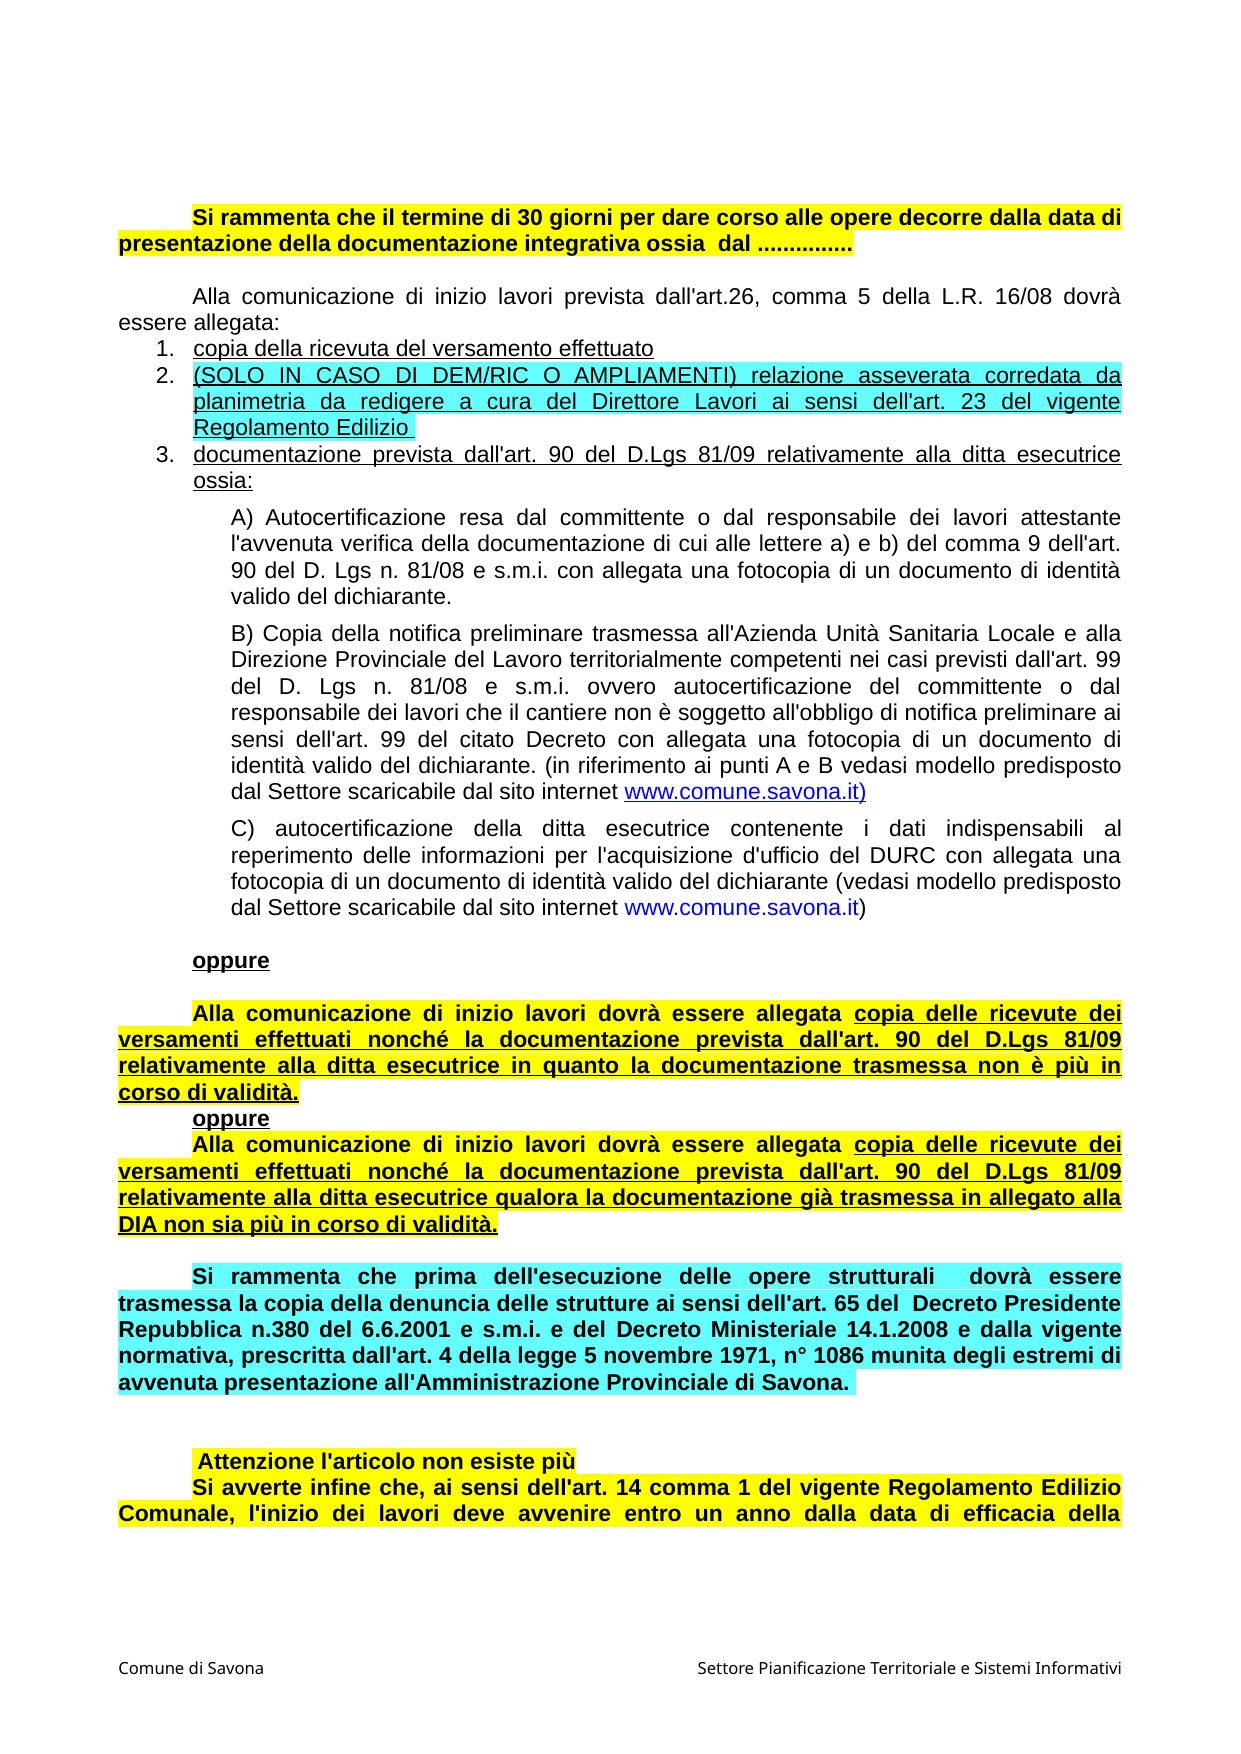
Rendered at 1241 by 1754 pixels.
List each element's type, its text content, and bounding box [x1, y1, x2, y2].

text oppure [118, 947, 1122, 973]
text oppure [118, 1105, 1122, 1131]
text Si avverte infine che, ai sensi dell'art. 14 comma 1 del vigente Regolamento Edilizio Comunale, l'inizio dei lavori deve avvenire entro un anno dalla data di efficacia della [118, 1474, 1122, 1527]
list documentazione prevista dall'art. 90 del D.Lgs 81/09 relativamente alla ditta esecutrice ossia: [156, 441, 1122, 493]
text Alla comunicazione di inizio lavori dovrà essere allegata copia delle ricevute dei versamenti effettuati nonché la documentazione prevista dall'art. 90 del D.Lgs 81/09 [118, 1000, 1122, 1049]
text Alla comunicazione di inizio lavori dovrà essere allegata copia delle ricevute dei versamenti effettuati nonché la documentazione prevista dall'art. 90 del D.Lgs 81/09 [118, 1131, 1122, 1181]
list A) Autocertificazione resa dal committente o dal responsabile dei lavori attestante l'avvenuta verifica della documentazione di cui alle lettere a) e b) del comma 9 dell'art. 90 del D. Lgs n. 81/08 e s.m.i. con allegata una fotocopia di un documento di identità valido del dichiarante. [193, 504, 1122, 609]
list C) autocertificazione della ditta esecutrice contenente i dati indispensabili al reperimento delle informazioni per l'acquisizione d'ufficio del DURC con allegata una fotocopia di un documento di identità valido del dichiarante (vedasi modello predisposto dal Settore scaricabile dal sito internet www.comune.savona.it) [193, 815, 1122, 921]
list B) Copia della notifica preliminare trasmessa all'Azienda Unità Sanitaria Locale e alla Direzione Provinciale del Lavoro territorialmente competenti nei casi previsti dall'art. 99 del D. Lgs n. 81/08 e s.m.i. ovvero autocertificazione del committente o dal responsabile dei lavori che il cantiere non è soggetto all'obbligo di notifica preliminare ai sensi dell'art. 99 del citato Decreto con allegata una fotocopia di un documento di identità valido del dichiarante. (in riferimento ai punti A e B vedasi modello predisposto dal Settore scaricabile dal sito internet www.comune.savona.it) [193, 620, 1122, 804]
text Attenzione l'articolo non esiste più [118, 1448, 1122, 1474]
text DIA non sia più in corso di validità. [118, 1208, 1122, 1237]
text Alla comunicazione di inizio lavori prevista dall'art.26, comma 5 della L.R. 16/08 dovrà essere allegata: [118, 283, 1122, 335]
text Si rammenta che prima dell'esecuzione delle opere strutturali dovrà essere trasmessa la copia della denuncia delle strutture ai sensi dell'art. 65 del Decreto Presidente Repubblica n.380 del 6.6.2001 e s.m.i. e del Decreto Ministeriale 14.1.2008 e dalla vigente normativa, prescritta dall'art. 4 della legge 5 novembre 1971, n° 1086 munita degli estremi di avvenuta presentazione all'Amministrazione Provinciale di Savona. [118, 1263, 1122, 1395]
text relativamente alla ditta esecutrice in quanto la documentazione trasmessa non è più in [118, 1050, 1122, 1075]
list (SOLO IN CASO DI DEM/RIC O AMPLIAMENTI) relazione asseverata corredata da planimetria da redigere a cura del Direttore Lavori ai sensi dell'art. 23 del vigente Regolamento Edilizio [156, 362, 1122, 441]
list copia della ricevuta del versamento effettuato [156, 335, 1122, 362]
text corso di validità. [118, 1076, 1122, 1105]
text Si rammenta che il termine di 30 giorni per dare corso alle opere decorre dalla data di presentazione della documentazione integrativa ossia dal ............... [118, 203, 1122, 256]
text relativamente alla ditta esecutrice qualora la documentazione già trasmessa in allegato alla [118, 1182, 1122, 1207]
